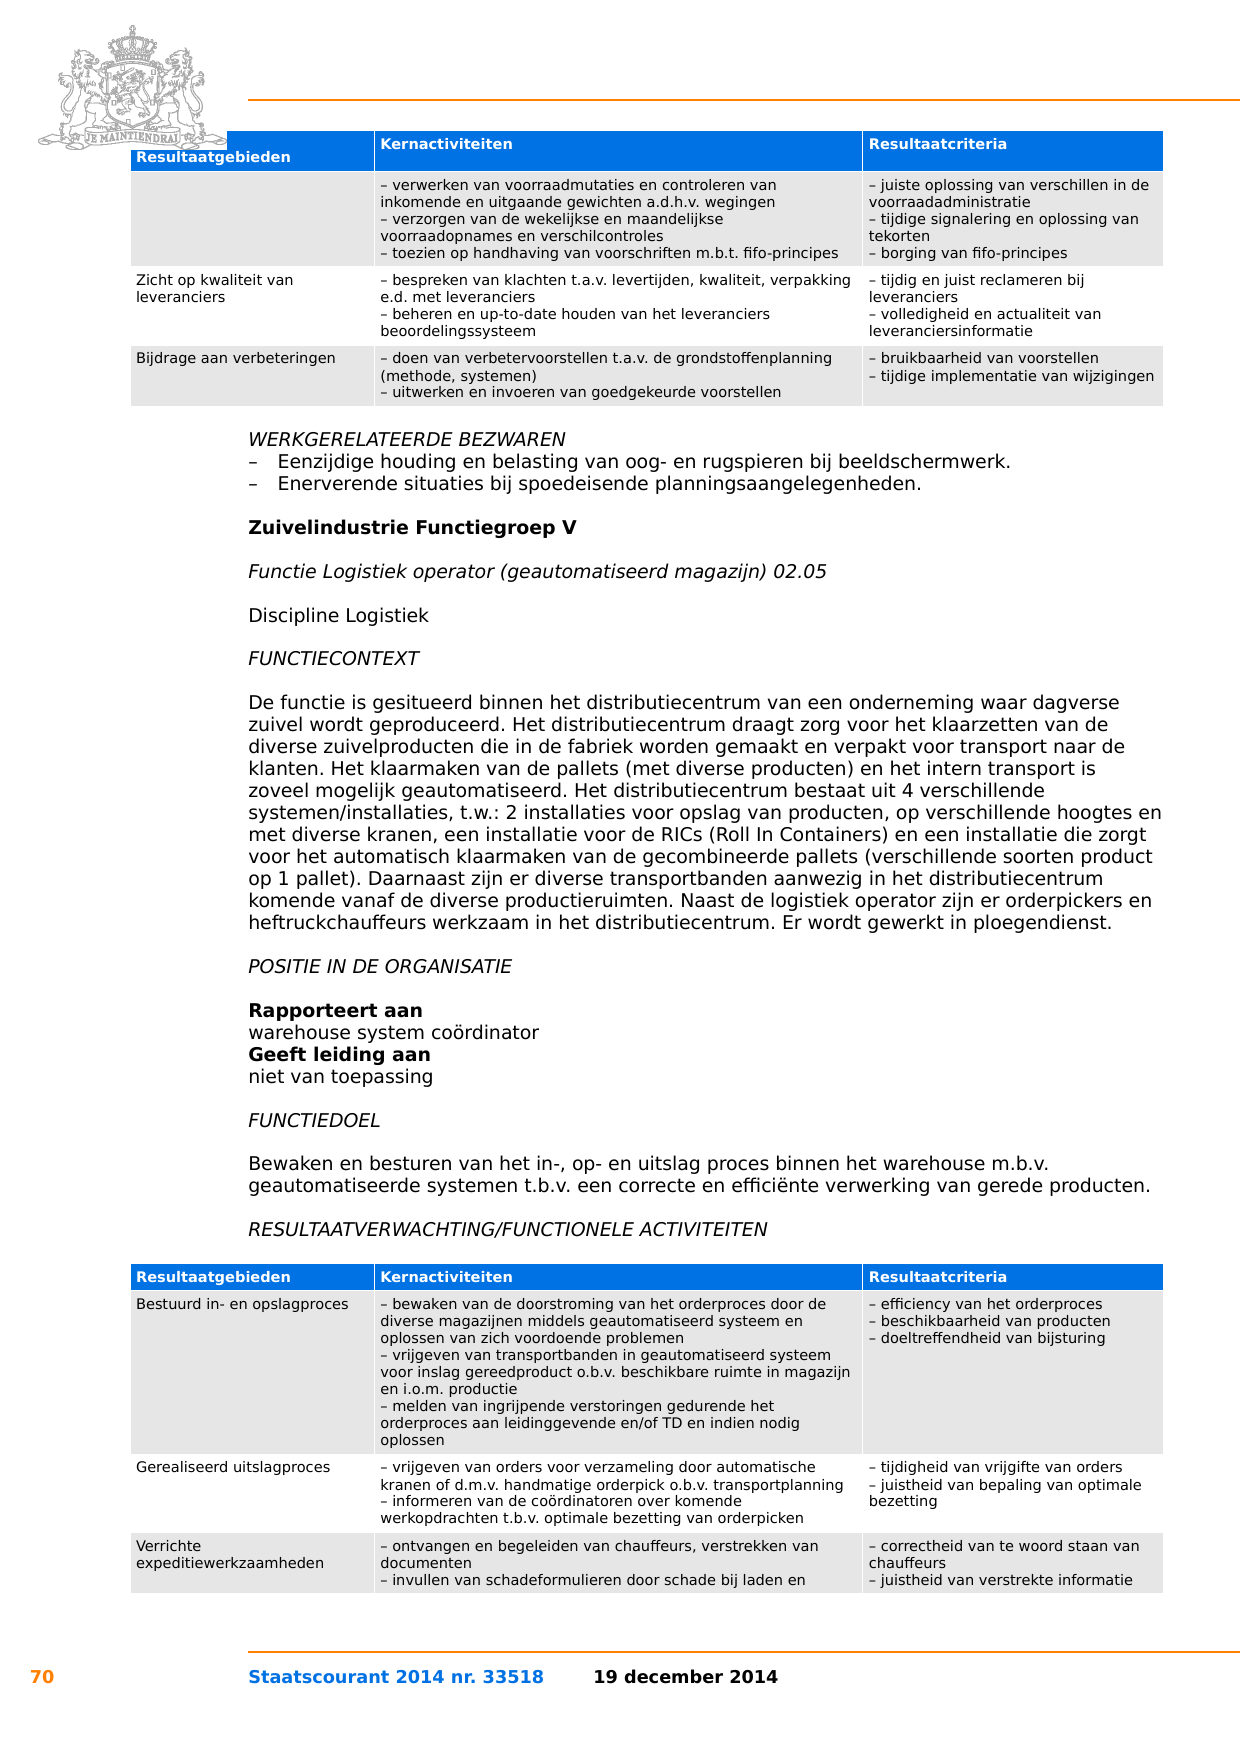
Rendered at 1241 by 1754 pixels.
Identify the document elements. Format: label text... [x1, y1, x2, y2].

table_header Kernactiviteiten [375, 1264, 862, 1290]
table_cell – efficiency van het orderproces – beschikbaarheid van producten – doeltreffendheid van bijsturing [863, 1291, 1163, 1454]
subtitle FUNCTIECONTEXT [248, 648, 1163, 670]
text Geeft leiding aan [248, 1044, 1163, 1066]
table_header Resultaatcriteria [863, 131, 1163, 171]
table_header Resultaatgebieden [131, 131, 374, 171]
text warehouse system coördinator [248, 1022, 1163, 1044]
table_header Resultaatcriteria [863, 1264, 1163, 1290]
table_cell – tijdigheid van vrijgifte van orders – juistheid van bepaling van optimale bezetting [863, 1455, 1163, 1532]
text De functie is gesitueerd binnen het distributiecentrum van een onderneming waar dagverse zuivel wordt geproduceerd. Het distributiecentrum draagt zorg voor het klaarzetten van de diverse zuivelproducten die in de fabriek worden gemaakt en verpakt voor transport naar de klanten. Het klaarmaken van de pallets (met diverse producten) en het intern transport is zoveel mogelijk geautomatiseerd. Het distributiecentrum bestaat uit 4 verschillende systemen/installaties, t.w.: 2 installaties voor opslag van producten, op verschillende hoogtes en met diverse kranen, een installatie voor de RICs (Roll In Containers) en een installatie die zorgt voor het automatisch klaarmaken van de gecombineerde pallets (verschillende soorten product op 1 pallet). Daarnaast zijn er diverse transportbanden aanwezig in het distributiecentrum komende vanaf de diverse productieruimten. Naast de logistiek operator zijn er orderpickers en heftruckchauffeurs werkzaam in het distributiecentrum. Er wordt gewerkt in ploegendienst. [248, 692, 1163, 934]
table_cell – doen van verbetervoorstellen t.a.v. de grondstoffenplanning (methode, systemen) – uitwerken en invoeren van goedgekeurde voorstellen [375, 346, 862, 406]
table_cell – ontvangen en begeleiden van chauffeurs, verstrekken van documenten – invullen van schadeformulieren door schade bij laden en [375, 1533, 862, 1593]
table_cell – vrijgeven van orders voor verzameling door automatische kranen of d.m.v. handmatige orderpick o.b.v. transportplanning – informeren van de coördinatoren over komende werkopdrachten t.b.v. optimale bezetting van orderpicken [375, 1455, 862, 1532]
subtitle POSITIE IN DE ORGANISATIE [248, 956, 1163, 978]
table_header Kernactiviteiten [375, 131, 862, 171]
text Bewaken en besturen van het in-, op- en uitslag proces binnen het warehouse m.b.v. geautomatiseerde systemen t.b.v. een correcte en efficiënte verwerking van gerede producten. [248, 1153, 1163, 1197]
picture [38, 25, 227, 150]
table_cell – juiste oplossing van verschillen in de voorraadadministratie – tijdige signalering en oplossing van tekorten – borging van fifo-principes [863, 172, 1163, 266]
table_cell – bewaken van de doorstroming van het orderproces door de diverse magazijnen middels geautomatiseerd systeem en oplossen van zich voordoende problemen – vrijgeven van transportbanden in geautomatiseerd systeem voor inslag gereedproduct o.b.v. beschikbare ruimte in magazijn en i.o.m. productie – melden van ingrijpende verstoringen gedurende het orderproces aan leidinggevende en/of TD en indien nodig oplossen [375, 1291, 862, 1454]
table_cell Zicht op kwaliteit van leveranciers [131, 268, 374, 345]
table_cell [131, 172, 374, 266]
table_cell Bestuurd in- en opslagproces [131, 1291, 374, 1454]
table_cell – verwerken van voorraadmutaties en controleren van inkomende en uitgaande gewichten a.d.h.v. wegingen – verzorgen van de wekelijkse en maandelijkse voorraadopnames en verschilcontroles – toezien op handhaving van voorschriften m.b.t. fifo-principes [375, 172, 862, 266]
table_header Resultaatgebieden [131, 1264, 374, 1290]
table_cell Bijdrage aan verbeteringen [131, 346, 374, 406]
subtitle WERKGERELATEERDE BEZWAREN [248, 429, 1163, 451]
text niet van toepassing [248, 1066, 1163, 1088]
text – Eenzijdige houding en belasting van oog- en rugspieren bij beeldschermwerk. [248, 451, 1163, 473]
subtitle FUNCTIEDOEL [248, 1109, 1163, 1131]
table_cell – tijdig en juist reclameren bij leveranciers – volledigheid en actualiteit van leveranciersinformatie [863, 268, 1163, 345]
subtitle Discipline Logistiek [248, 604, 1163, 626]
subtitle Zuivelindustrie Functiegroep V [248, 517, 1163, 539]
table_cell Verrichte expeditiewerkzaamheden [131, 1533, 374, 1593]
table_cell Gerealiseerd uitslagproces [131, 1455, 374, 1532]
table_cell – bespreken van klachten t.a.v. levertijden, kwaliteit, verpakking e.d. met leveranciers – beheren en up-to-date houden van het leveranciers beoordelingssysteem [375, 268, 862, 345]
subtitle RESULTAATVERWACHTING/FUNCTIONELE ACTIVITEITEN [248, 1219, 1163, 1241]
text – Enerverende situaties bij spoedeisende planningsaangelegenheden. [248, 473, 1163, 495]
subtitle Functie Logistiek operator (geautomatiseerd magazijn) 02.05 [248, 561, 1163, 583]
table_cell – bruikbaarheid van voorstellen – tijdige implementatie van wijzigingen [863, 346, 1163, 406]
table_cell – correctheid van te woord staan van chauffeurs – juistheid van verstrekte informatie [863, 1533, 1163, 1593]
text Rapporteert aan [248, 1000, 1163, 1022]
